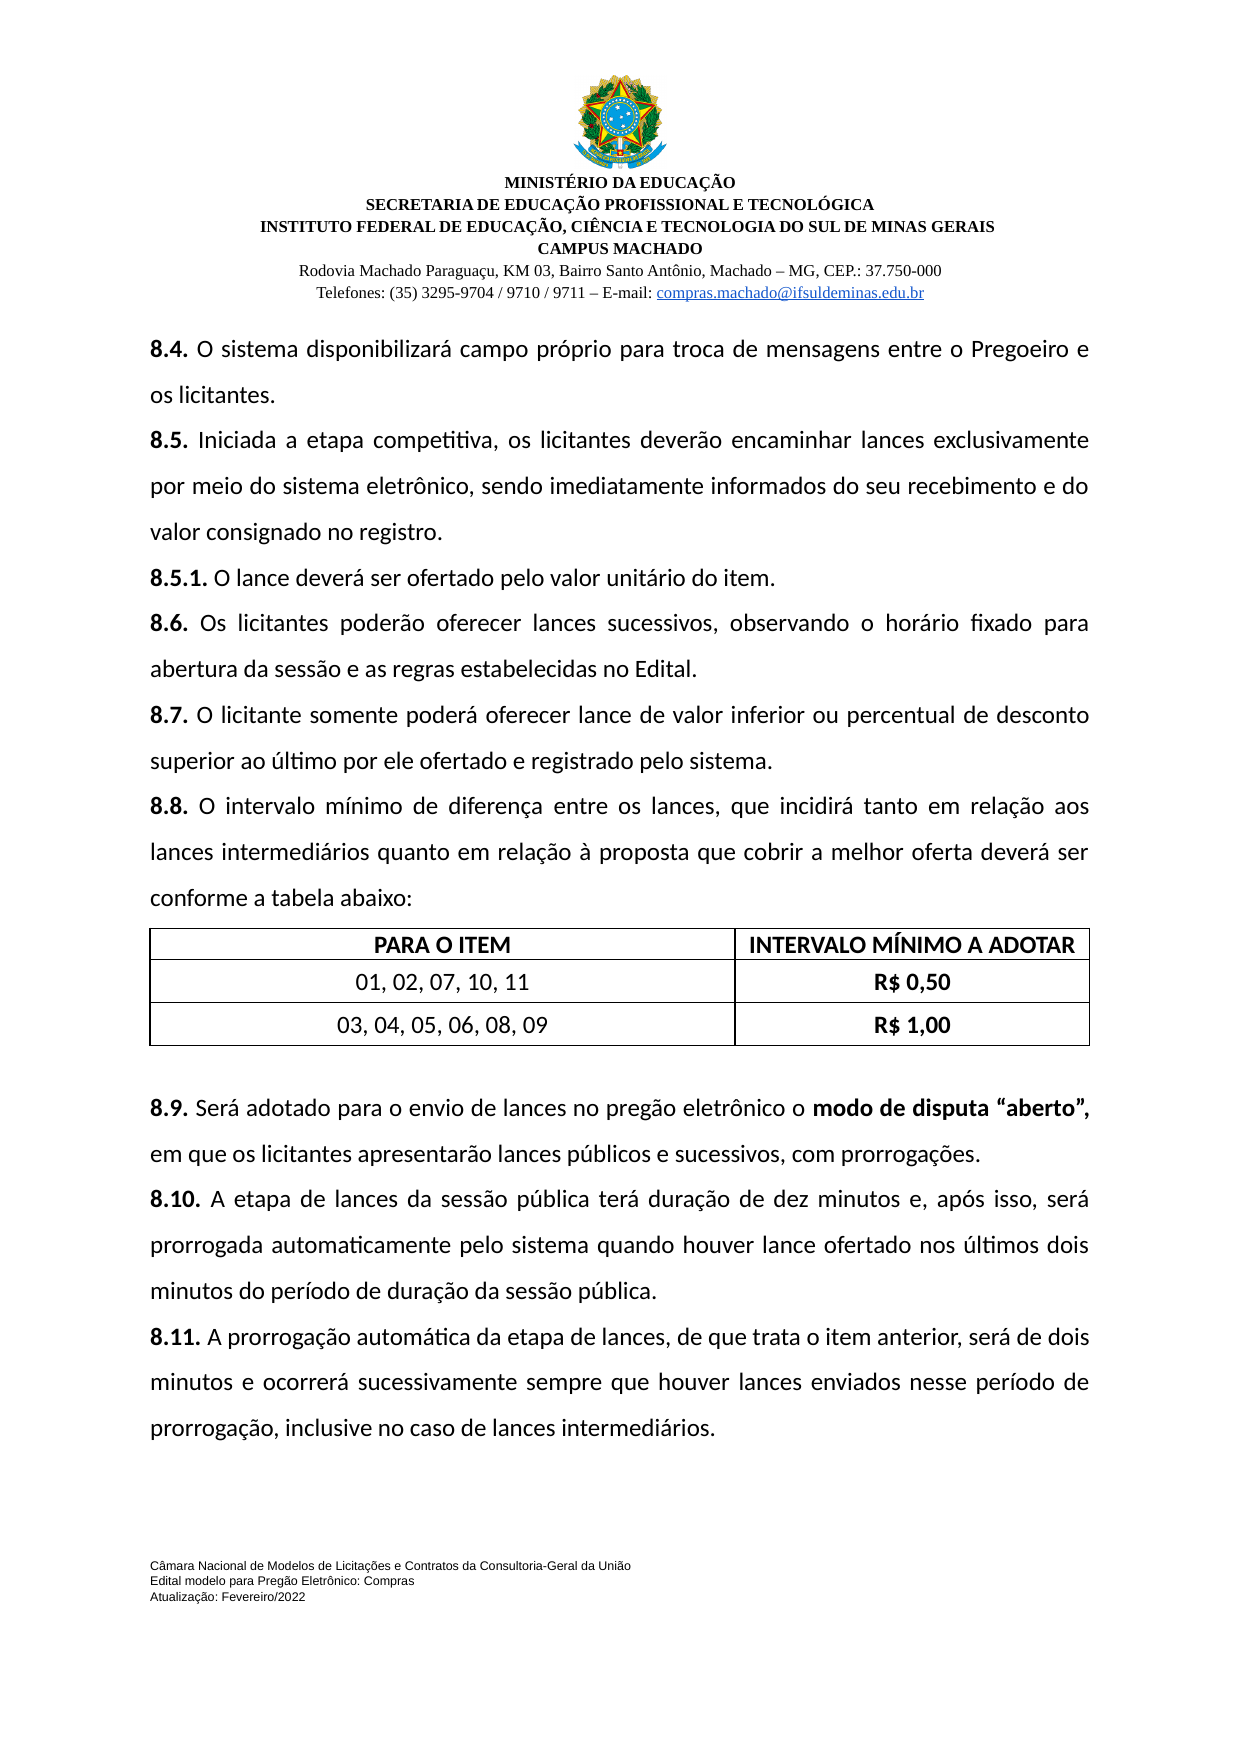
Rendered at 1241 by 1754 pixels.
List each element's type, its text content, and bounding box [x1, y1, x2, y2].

picture [613, 164, 628, 169]
text 8.10. A etapa de lances da sessão pública terá duração de dez minutos e, após isso, será prorrogada automaticamente pelo sistema quando houver lance ofertado nos últimos dois minutos do período de duração da sessão pública. [150, 1183, 1090, 1306]
text 8.9. Será adotado para o envio de lances no pregão eletrônico o modo de disputa “aberto”, em que os licitantes apresentarão lances públicos e sucessivos, com prorrogações. [150, 1092, 1090, 1168]
text 8.8. O intervalo mínimo de diferença entre os lances, que incidirá tanto em relação aos lances intermediários quanto em relação à proposta que cobrir a melhor oferta deverá ser conforme a tabela abaixo: [150, 791, 1090, 912]
table_cell R$ 1,00 [736, 1003, 1089, 1045]
text 8.4. O sistema disponibilizará campo próprio para troca de mensagens entre o Pregoeiro e os licitantes. [150, 333, 1090, 409]
table_cell R$ 0,50 [736, 960, 1089, 1002]
picture [639, 150, 650, 156]
table_cell 01, 02, 07, 10, 11 [151, 960, 734, 1002]
text 8.7. O licitante somente poderá oferecer lance de valor inferior ou percentual de desconto superior ao último por ele ofertado e registrado pelo sistema. [150, 699, 1090, 775]
picture [573, 75, 667, 169]
table_header INTERVALO MÍNIMO A ADOTAR [736, 929, 1089, 959]
table_cell 03, 04, 05, 06, 08, 09 [151, 1003, 734, 1045]
table_header PARA O ITEM [151, 929, 734, 959]
text 8.11. A prorrogação automática da etapa de lances, de que trata o item anterior, será de dois minutos e ocorrerá sucessivamente sempre que houver lances enviados nesse período de prorrogação, inclusive no caso de lances intermediários. [150, 1321, 1090, 1443]
text 8.5. Iniciada a etapa competitiva, os licitantes deverão encaminhar lances exclusivamente por meio do sistema eletrônico, sendo imediatamente informados do seu recebimento e do valor consignado no registro. [150, 425, 1090, 547]
text 8.5.1. O lance deverá ser ofertado pelo valor unitário do item. [150, 562, 1090, 592]
text 8.6. Os licitantes poderão oferecer lances sucessivos, observando o horário fixado para abertura da sessão e as regras estabelecidas no Edital. [150, 608, 1090, 684]
